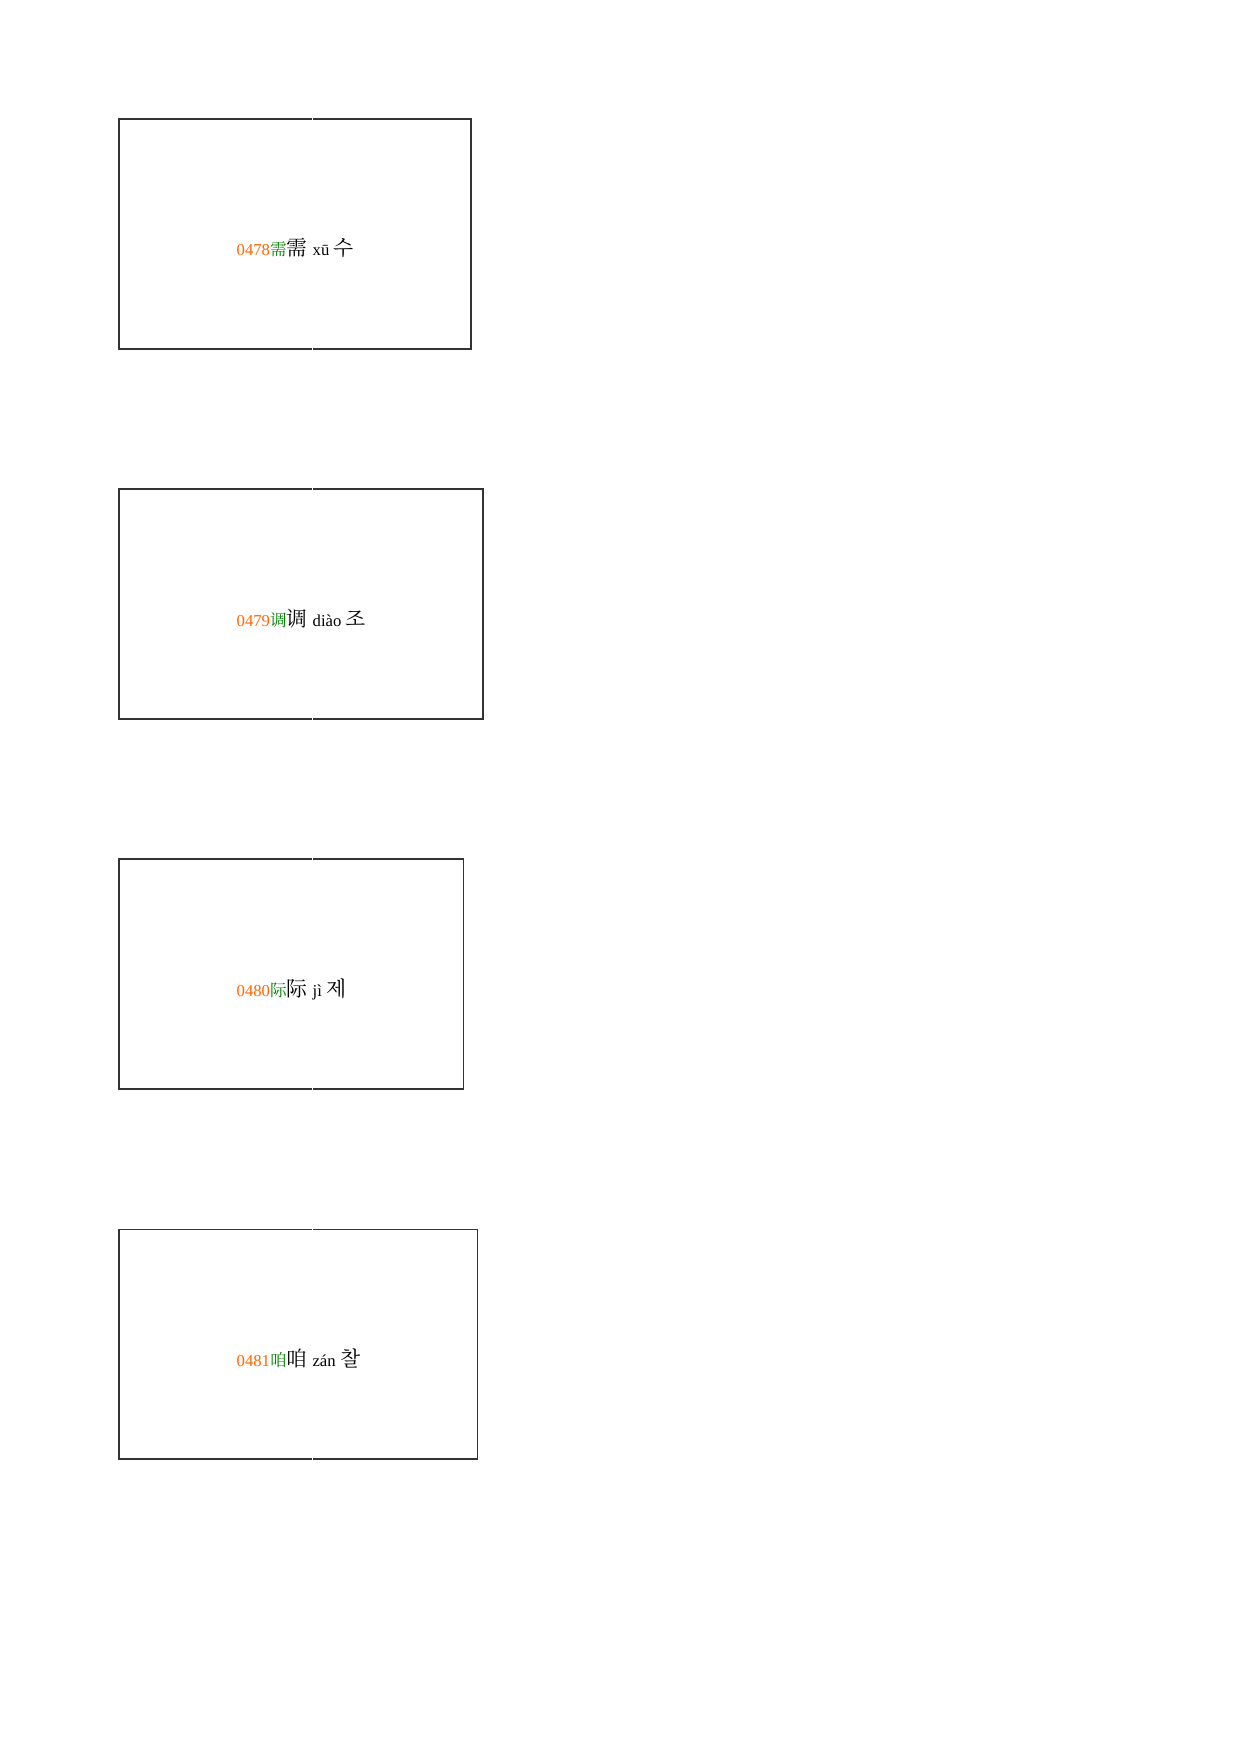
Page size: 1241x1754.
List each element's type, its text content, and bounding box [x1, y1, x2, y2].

text 0481咱咱 zán 찰 [120, 1230, 477, 1459]
text 0478需需 xū 수 [120, 119, 470, 349]
text [478, 1228, 1122, 1460]
text 0480际际 jì 제 [120, 859, 463, 1089]
text [484, 488, 1122, 719]
text 0479调调 diào 조 [120, 489, 482, 719]
text [464, 858, 1122, 1090]
text [472, 118, 1122, 349]
